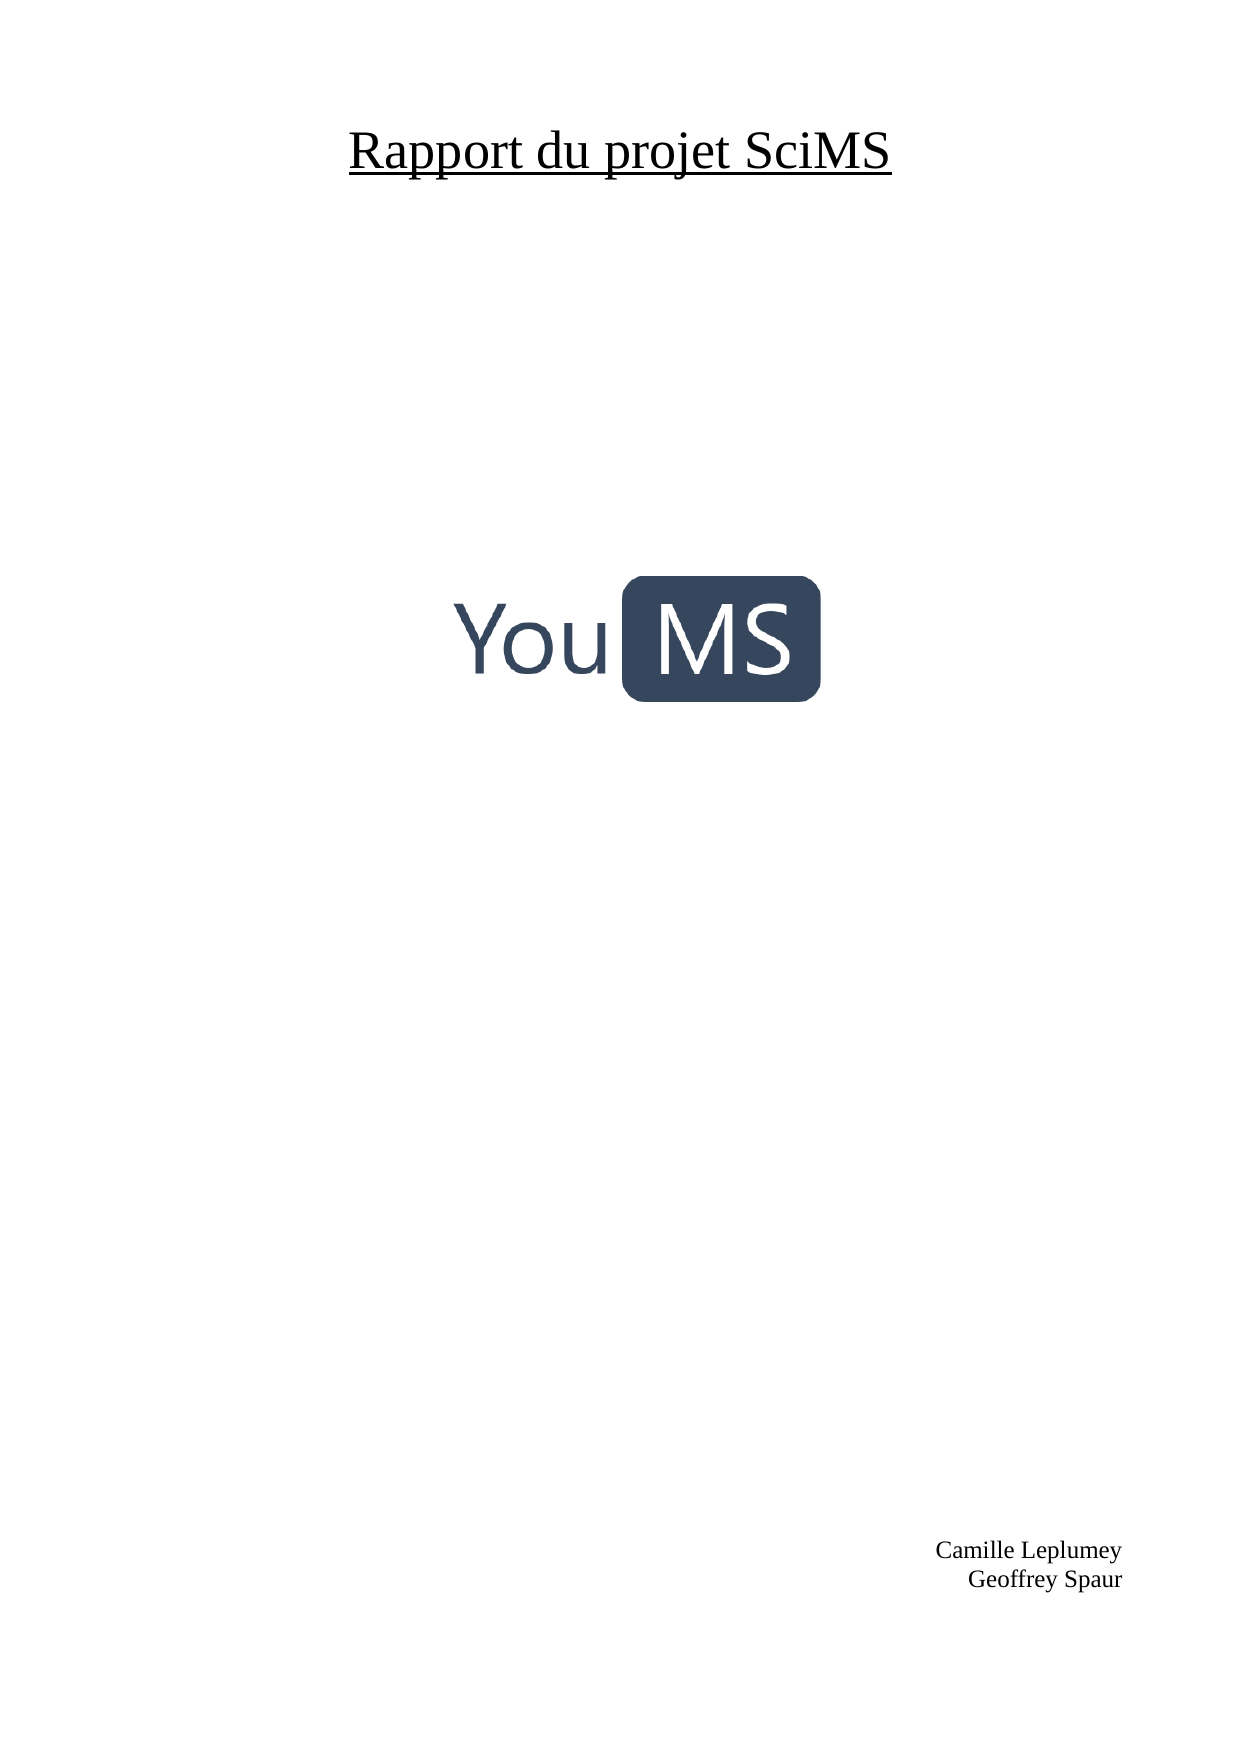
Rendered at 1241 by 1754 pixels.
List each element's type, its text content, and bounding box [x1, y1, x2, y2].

text Rapport du projet SciMS [118, 118, 1122, 180]
text Camille Leplumey [118, 1535, 1122, 1564]
picture [452, 576, 821, 702]
text Geoffrey Spaur [118, 1564, 1122, 1593]
